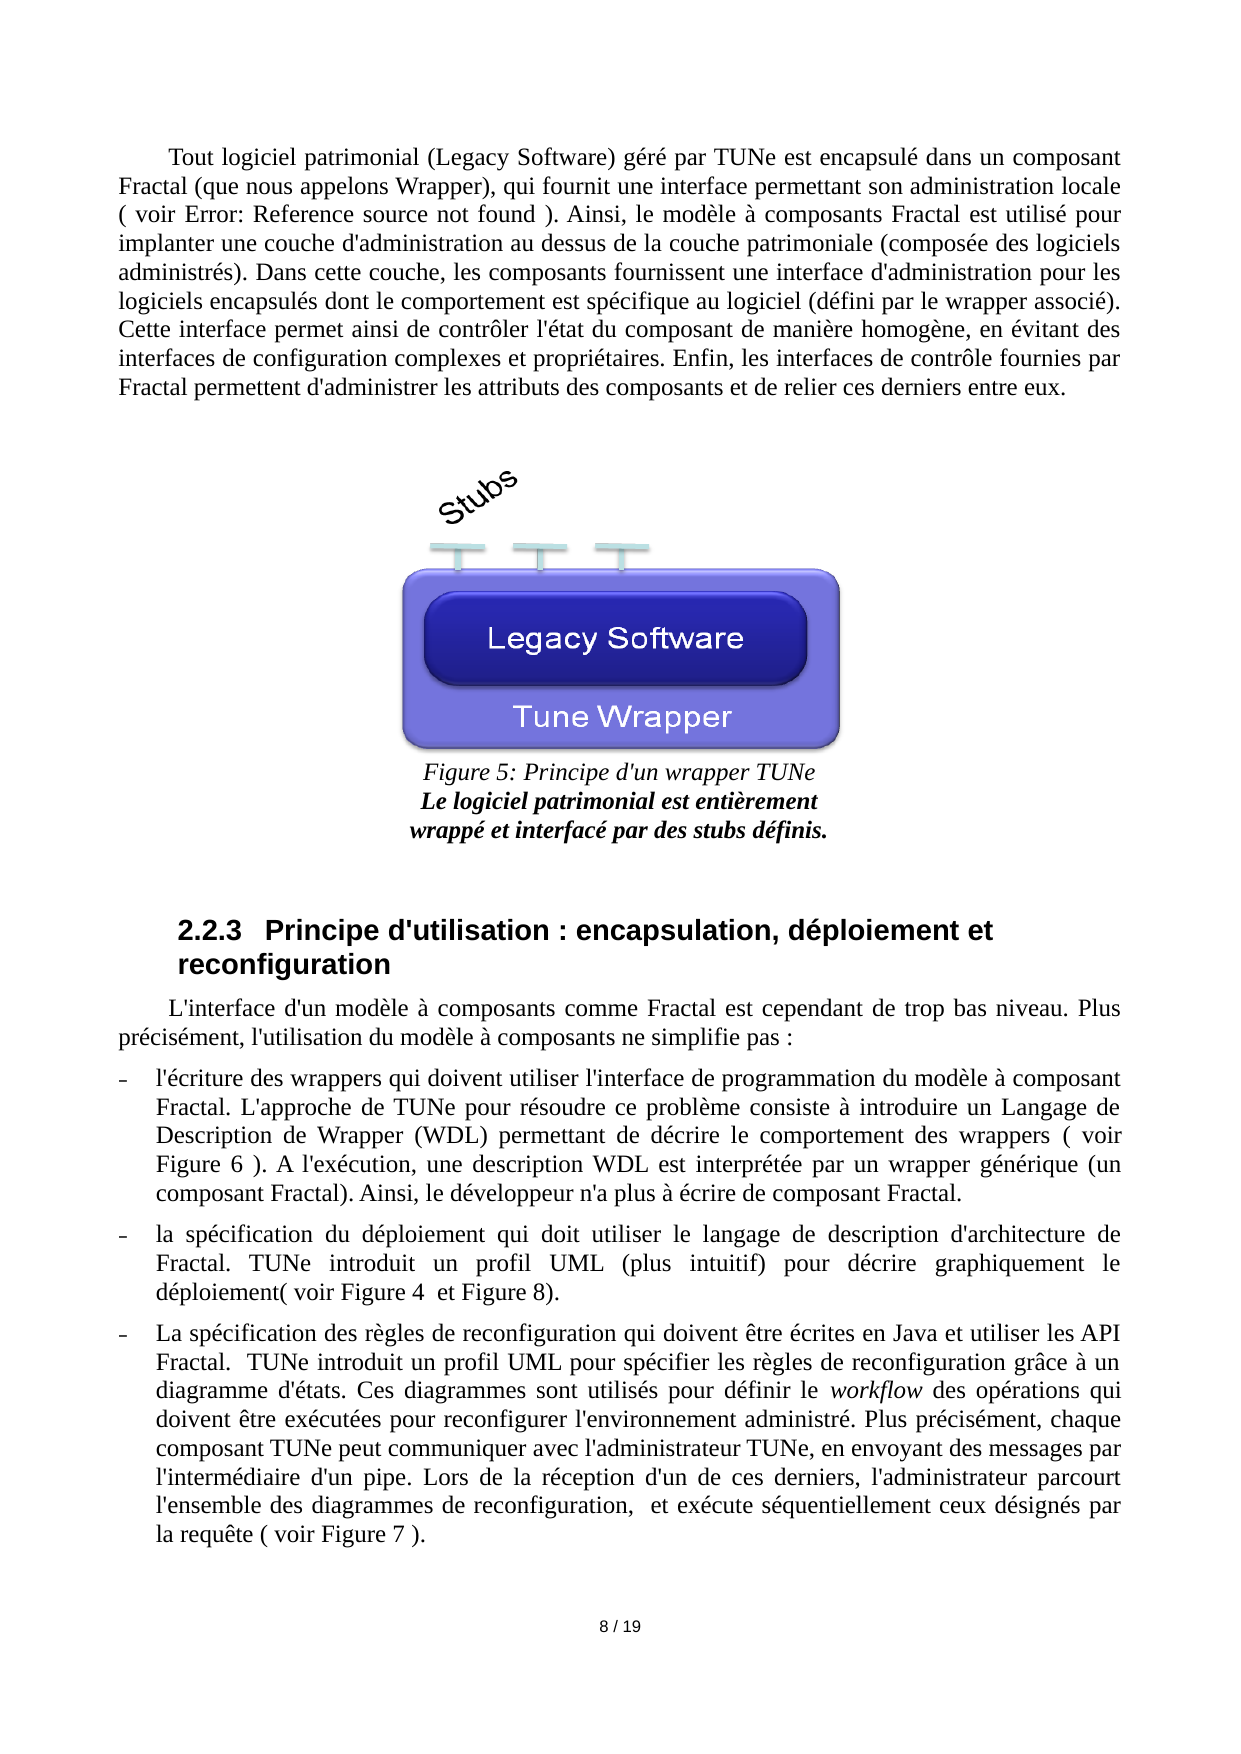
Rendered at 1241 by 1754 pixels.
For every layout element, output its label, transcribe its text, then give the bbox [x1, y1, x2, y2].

list La spécification des règles de reconfiguration qui doivent être écrites en Java et utiliser les API Fractal. TUNe introduit un profil UML pour spécifier les règles de reconfiguration grâce à un diagramme d'états. Ces diagrammes sont utilisés pour définir le workflow des opérations qui doivent être exécutées pour reconfigurer l'environnement administré. Plus précisément, chaque composant TUNe peut communiquer avec l'administrateur TUNe, en envoyant des messages par l'intermédiaire d'un pipe. Lors de la réception d'un de ces derniers, l'administrateur parcourt l'ensemble des diagrammes de reconfiguration, et exécute séquentiellement ceux désignés par la requête ( voir Figure 7 ). [118, 1318, 1122, 1548]
text L'interface d'un modèle à composants comme Fractal est cependant de trop bas niveau. Plus précisément, l'utilisation du modèle à composants ne simplifie pas : [118, 993, 1122, 1050]
text Le logiciel patrimonial est entièrement wrappé et interfacé par des stubs définis. [394, 786, 846, 844]
list l'écriture des wrappers qui doivent utiliser l'interface de programmation du modèle à composant Fractal. L'approche de TUNe pour résoudre ce problème consiste à introduire un Langage de Description de Wrapper (WDL) permettant de décrire le comportement des wrappers ( voir Figure 6 ). A l'exécution, une description WDL est interprétée par un wrapper générique (un composant Fractal). Ainsi, le développeur n'a plus à écrire de composant Fractal. [118, 1063, 1122, 1207]
text Tout logiciel patrimonial (Legacy Software) géré par TUNe est encapsulé dans un composant Fractal (que nous appelons Wrapper), qui fournit une interface permettant son administration locale ( voir ). Ainsi, le modèle à composants Fractal est utilisé pour implanter une couche d'administration au dessus de la couche patrimoniale (composée des logiciels administrés). Dans cette couche, les composants fournissent une interface d'administration pour les logiciels encapsulés dont le comportement est spécifique au logiciel (défini par le wrapper associé). Cette interface permet ainsi de contrôler l'état du composant de manière homogène, en évitant des interfaces de configuration complexes et propriétaires. Enfin, les interfaces de contrôle fournies par Fractal permettent d'administrer les attributs des composants et de relier ces derniers entre eux. [118, 142, 1122, 401]
picture [394, 438, 847, 758]
text Figure 5: Principe d'un wrapper TUNe [394, 758, 847, 786]
list la spécification du déploiement qui doit utiliser le langage de description d'architecture de Fractal. TUNe introduit un profil UML (plus intuitif) pour décrire graphiquement le déploiement( voir Figure 4 et Figure 8). [118, 1219, 1122, 1305]
subtitle Principe d'utilisation : encapsulation, déploiement et reconfiguration [177, 913, 1122, 980]
text [394, 426, 847, 438]
